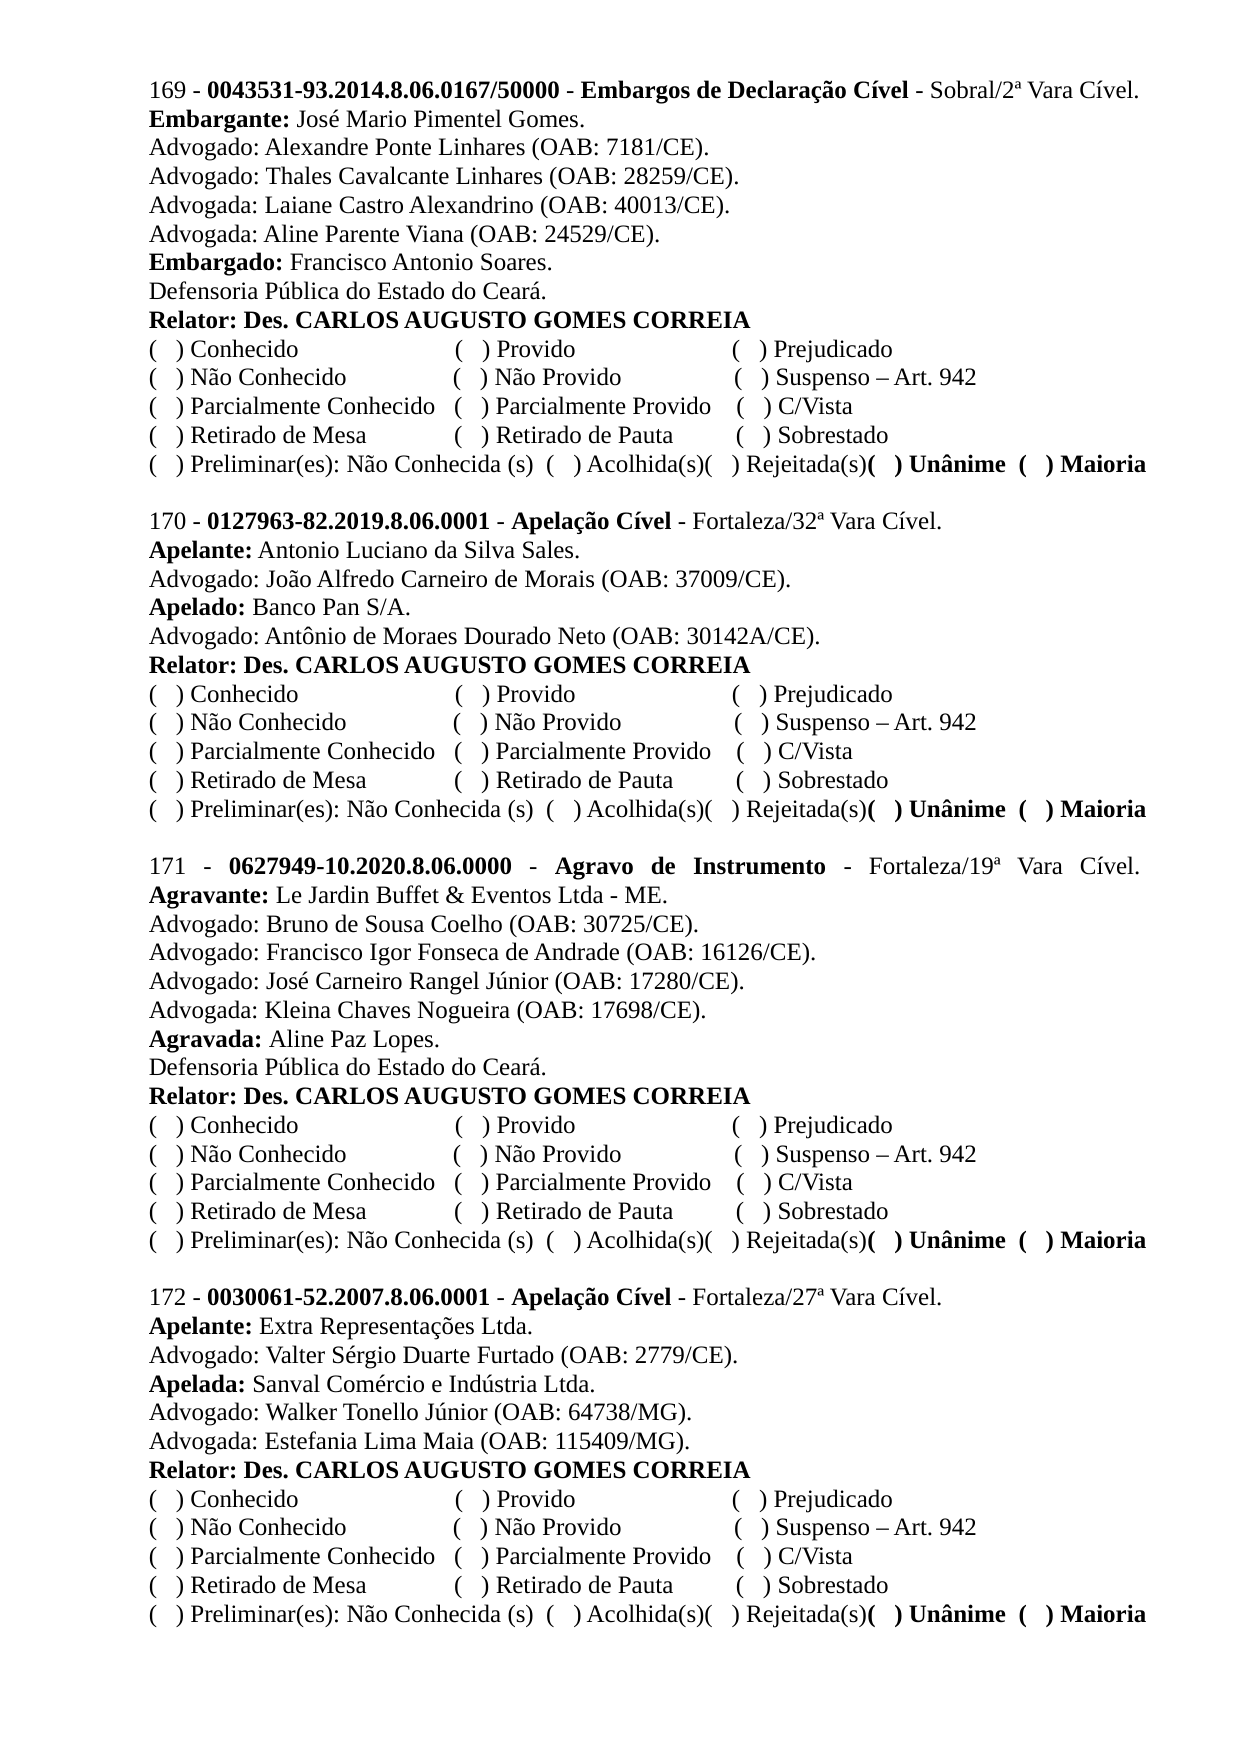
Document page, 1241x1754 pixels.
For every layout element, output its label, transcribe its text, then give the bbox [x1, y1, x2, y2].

text Advogada: Estefania Lima Maia (OAB: 115409/MG). [148, 1426, 1141, 1455]
text Advogada: Kleina Chaves Nogueira (OAB: 17698/CE). [148, 995, 1141, 1024]
text ( ) Retirado de Mesa ( ) Retirado de Pauta ( ) Sobrestado [148, 765, 1158, 794]
text Advogado: Valter Sérgio Duarte Furtado (OAB: 2779/CE). [148, 1340, 1141, 1369]
text Relator: Des. CARLOS AUGUSTO GOMES CORREIA [148, 305, 1141, 334]
text Defensoria Pública do Estado do Ceará. [148, 276, 1141, 305]
text ( ) Retirado de Mesa ( ) Retirado de Pauta ( ) Sobrestado [148, 420, 1158, 449]
text 169 - 0043531-93.2014.8.06.0167/50000 - Embargos de Declaração Cível - Sobral/2ª Vara Cível. [148, 75, 1141, 104]
text ( ) Conhecido ( ) Provido ( ) Prejudicado [148, 1110, 1141, 1139]
text ( ) Preliminar(es): Não Conhecida (s) ( ) Acolhida(s)( ) Rejeitada(s)( ) Unânime ( ) Maioria [148, 449, 1158, 477]
text ( ) Conhecido ( ) Provido ( ) Prejudicado [148, 1484, 1141, 1512]
text Embargante: José Mario Pimentel Gomes. [148, 104, 1141, 132]
text Apelante: Extra Representações Ltda. [148, 1311, 1141, 1340]
text ( ) Parcialmente Conhecido ( ) Parcialmente Provido ( ) C/Vista [148, 1541, 1158, 1570]
text Advogado: Alexandre Ponte Linhares (OAB: 7181/CE). [148, 132, 1141, 161]
text Defensoria Pública do Estado do Ceará. [148, 1052, 1141, 1081]
text ( ) Parcialmente Conhecido ( ) Parcialmente Provido ( ) C/Vista [148, 391, 1158, 420]
text Advogado: João Alfredo Carneiro de Morais (OAB: 37009/CE). [148, 564, 1141, 592]
text ( ) Conhecido ( ) Provido ( ) Prejudicado [148, 334, 1141, 362]
text Apelada: Sanval Comércio e Indústria Ltda. [148, 1369, 1141, 1397]
text Advogado: Thales Cavalcante Linhares (OAB: 28259/CE). [148, 161, 1141, 190]
text Advogado: Antônio de Moraes Dourado Neto (OAB: 30142A/CE). [148, 621, 1141, 650]
text ( ) Conhecido ( ) Provido ( ) Prejudicado [148, 679, 1141, 707]
text ( ) Não Conhecido ( ) Não Provido ( ) Suspenso – Art. 942 [148, 1512, 1158, 1541]
text Advogado: Walker Tonello Júnior (OAB: 64738/MG). [148, 1397, 1141, 1426]
text ( ) Retirado de Mesa ( ) Retirado de Pauta ( ) Sobrestado [148, 1196, 1158, 1225]
text Advogado: Francisco Igor Fonseca de Andrade (OAB: 16126/CE). [148, 937, 1141, 966]
text ( ) Preliminar(es): Não Conhecida (s) ( ) Acolhida(s)( ) Rejeitada(s)( ) Unânime ( ) Maioria [148, 1225, 1158, 1254]
text Advogada: Laiane Castro Alexandrino (OAB: 40013/CE). [148, 190, 1141, 219]
text ( ) Não Conhecido ( ) Não Provido ( ) Suspenso – Art. 942 [148, 1139, 1158, 1167]
text Apelado: Banco Pan S/A. [148, 592, 1141, 621]
text Advogado: José Carneiro Rangel Júnior (OAB: 17280/CE). [148, 966, 1141, 995]
text Relator: Des. CARLOS AUGUSTO GOMES CORREIA [148, 1455, 1141, 1484]
text 170 - 0127963-82.2019.8.06.0001 - Apelação Cível - Fortaleza/32ª Vara Cível. [148, 506, 1141, 535]
text Agravada: Aline Paz Lopes. [148, 1024, 1141, 1052]
text Relator: Des. CARLOS AUGUSTO GOMES CORREIA [148, 650, 1141, 679]
text ( ) Parcialmente Conhecido ( ) Parcialmente Provido ( ) C/Vista [148, 736, 1158, 765]
text Relator: Des. CARLOS AUGUSTO GOMES CORREIA [148, 1081, 1141, 1110]
text Embargado: Francisco Antonio Soares. [148, 247, 1141, 276]
text ( ) Não Conhecido ( ) Não Provido ( ) Suspenso – Art. 942 [148, 362, 1158, 391]
text Advogada: Aline Parente Viana (OAB: 24529/CE). [148, 219, 1141, 247]
text Apelante: Antonio Luciano da Silva Sales. [148, 535, 1141, 564]
text ( ) Preliminar(es): Não Conhecida (s) ( ) Acolhida(s)( ) Rejeitada(s)( ) Unânime ( ) Maioria [148, 1599, 1158, 1627]
text ( ) Preliminar(es): Não Conhecida (s) ( ) Acolhida(s)( ) Rejeitada(s)( ) Unânime ( ) Maioria [148, 794, 1158, 822]
text ( ) Parcialmente Conhecido ( ) Parcialmente Provido ( ) C/Vista [148, 1167, 1158, 1196]
text 171 - 0627949-10.2020.8.06.0000 - Agravo de Instrumento - Fortaleza/19ª Vara Cível. Agravante: Le Jardin Buffet & Eventos Ltda - ME. [148, 851, 1141, 909]
text ( ) Retirado de Mesa ( ) Retirado de Pauta ( ) Sobrestado [148, 1570, 1158, 1599]
text ( ) Não Conhecido ( ) Não Provido ( ) Suspenso – Art. 942 [148, 707, 1158, 736]
text 172 - 0030061-52.2007.8.06.0001 - Apelação Cível - Fortaleza/27ª Vara Cível. [148, 1282, 1141, 1311]
text Advogado: Bruno de Sousa Coelho (OAB: 30725/CE). [148, 909, 1141, 937]
